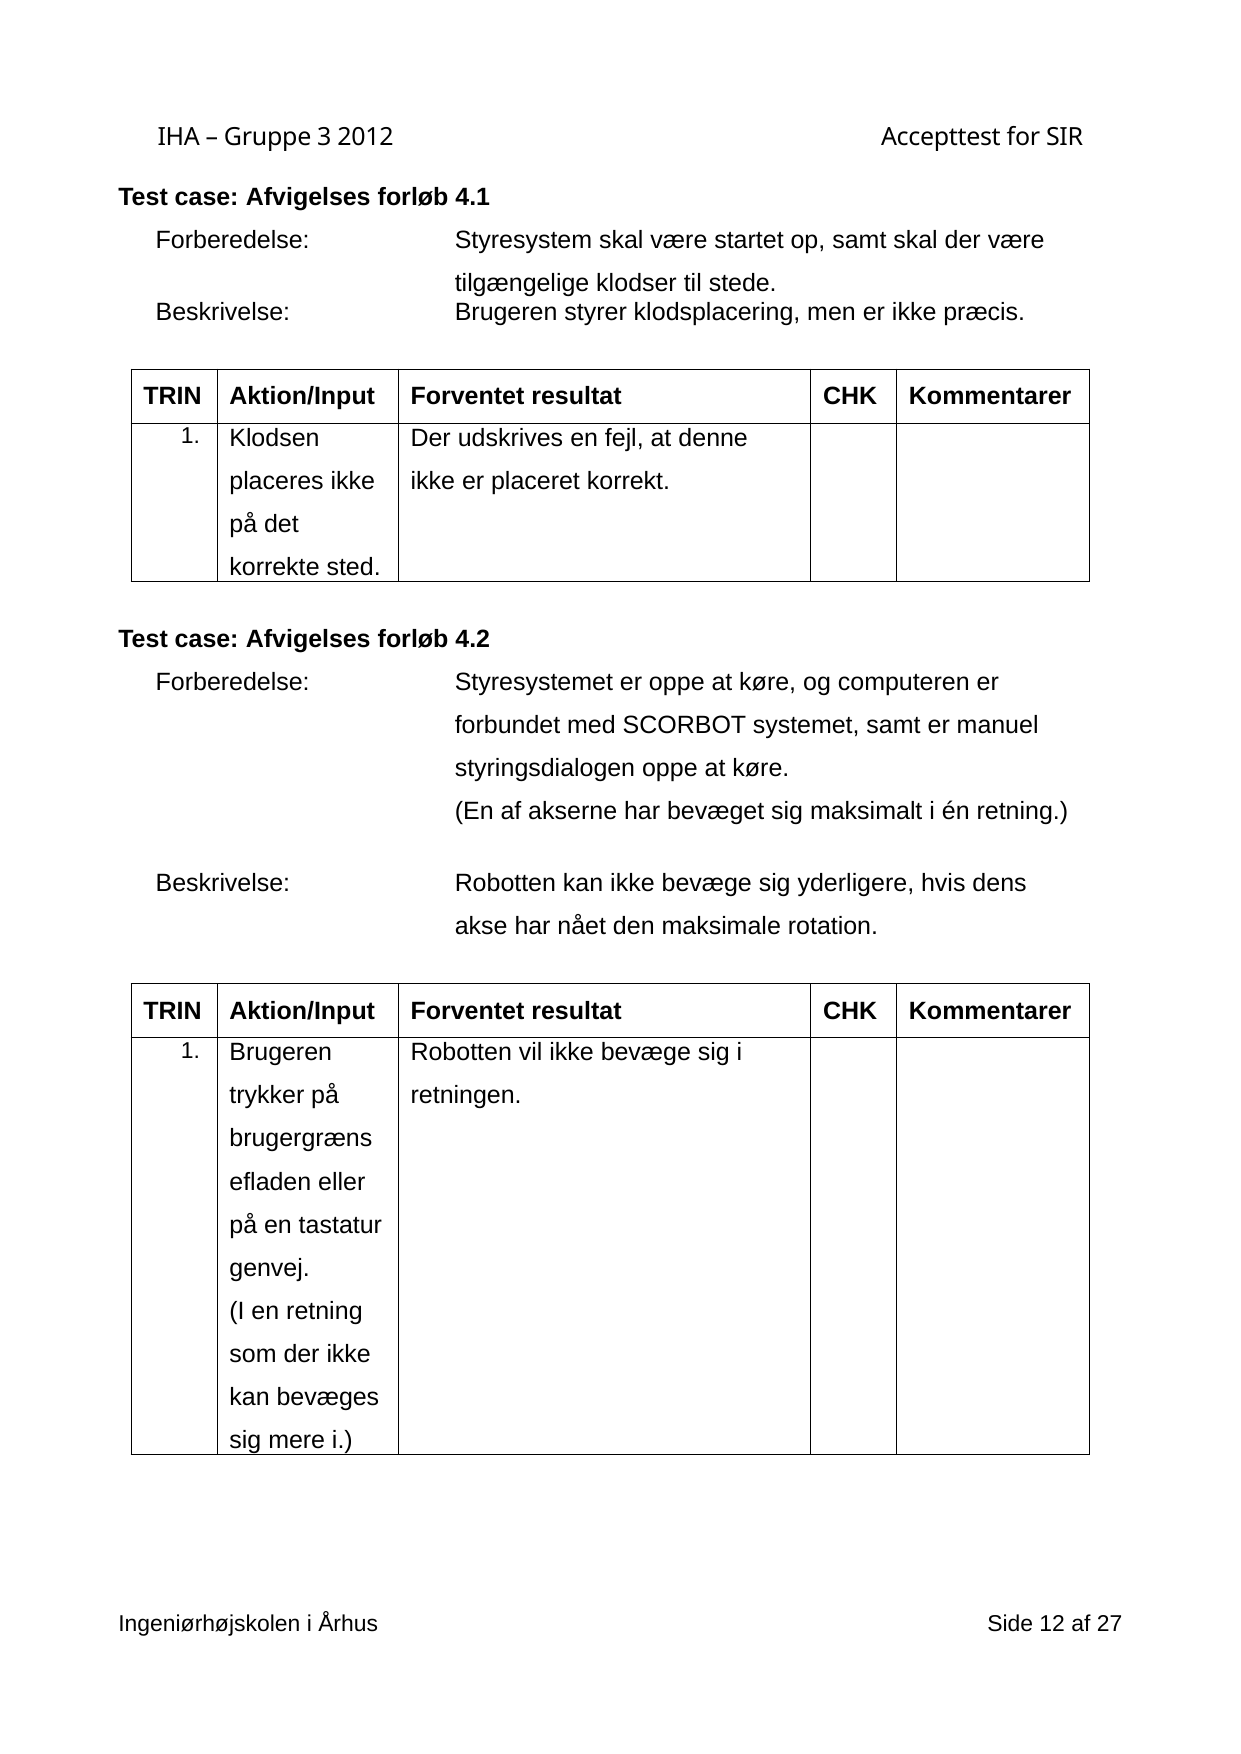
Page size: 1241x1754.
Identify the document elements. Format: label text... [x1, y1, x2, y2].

table_cell [811, 1038, 896, 1454]
table_header Forberedelse: [144, 225, 443, 297]
table_header TRIN [132, 984, 217, 1037]
table_cell [897, 1038, 1089, 1454]
table_header Forventet resultat [399, 370, 810, 422]
table_header Kommentarer [897, 984, 1089, 1037]
table_cell Der udskrives en fejl, at denne ikke er placeret korrekt. [399, 424, 810, 581]
table_header Aktion/Input [218, 370, 398, 422]
table_cell [811, 424, 896, 581]
text Test case: Afvigelses forløb 4.1 [118, 182, 1122, 210]
table_header CHK [811, 370, 896, 422]
table_cell Beskrivelse: [144, 297, 443, 325]
table_cell Brugeren trykker på brugergrænsefladen eller på en tastatur genvej. (I en retning som der ikke kan bevæges sig mere i.) [218, 1038, 398, 1454]
table_cell [132, 1038, 217, 1454]
table_header Aktion/Input [218, 984, 398, 1037]
table_cell Robotten vil ikke bevæge sig i retningen. [399, 1038, 810, 1454]
table_cell Klodsen placeres ikke på det korrekte sted. [218, 424, 398, 581]
table_header CHK [811, 984, 896, 1037]
table_header Styresystemet er oppe at køre, og computeren er forbundet med SCORBOT systemet, samt er manuel styringsdialogen oppe at køre. (En af akserne har bevæget sig maksimalt i én retning.) [443, 667, 1089, 868]
table_header Forberedelse: [144, 667, 443, 868]
table_header TRIN [132, 370, 217, 422]
table_cell [897, 424, 1089, 581]
text Test case: Afvigelses forløb 4.2 [118, 624, 1122, 653]
table_cell Brugeren styrer klodsplacering, men er ikke præcis. [443, 297, 1089, 325]
table_header Kommentarer [897, 370, 1089, 422]
table_cell Beskrivelse: [144, 868, 443, 940]
table_header Styresystem skal være startet op, samt skal der være tilgængelige klodser til stede. [443, 225, 1089, 297]
table_cell [132, 424, 217, 581]
table_header Forventet resultat [399, 984, 810, 1037]
table_cell Robotten kan ikke bevæge sig yderligere, hvis dens akse har nået den maksimale rotation. [443, 868, 1089, 940]
